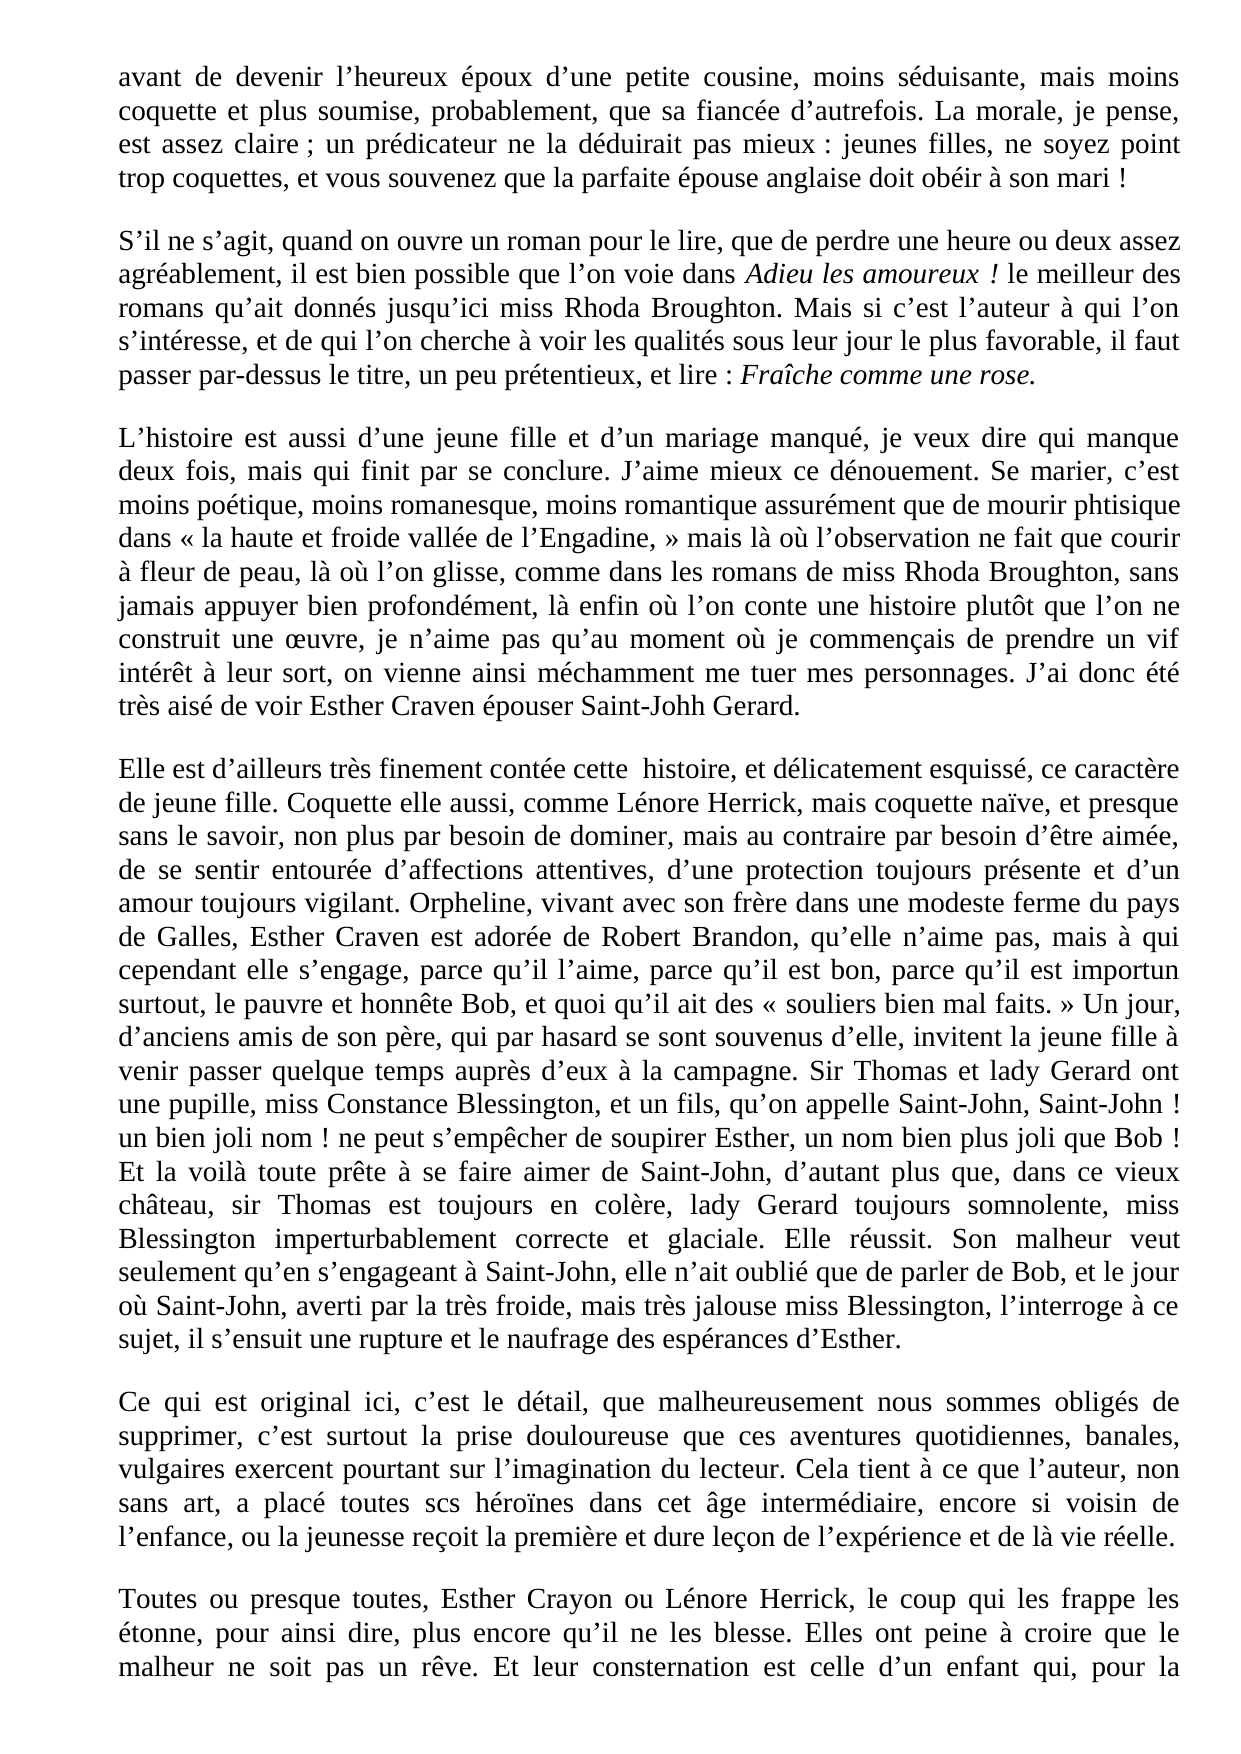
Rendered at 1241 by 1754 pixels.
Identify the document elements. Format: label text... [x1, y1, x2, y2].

text L’histoire est aussi d’une jeune fille et d’un mariage manqué, je veux dire qui manque deux fois, mais qui finit par se conclure. J’aime mieux ce dénouement. Se marier, c’est moins poétique, moins romanesque, moins romantique assurément que de mourir phtisique dans « la haute et froide vallée de l’Engadine, » mais là où l’observation ne fait que courir à fleur de peau, là où l’on glisse, comme dans les romans de miss Rhoda Broughton, sans jamais appuyer bien profondément, là enfin où l’on conte une histoire plutôt que l’on ne construit une œuvre, je n’aime pas qu’au moment où je commençais de prendre un vif intérêt à leur sort, on vienne ainsi méchamment me tuer mes personnages. J’ai donc été très aisé de voir Esther Craven épouser Saint-Johh Gerard. [118, 420, 1181, 722]
text Elle est d’ailleurs très finement contée cette histoire, et délicatement esquissé, ce caractère de jeune fille. Coquette elle aussi, comme Lénore Herrick, mais coquette naïve, et presque sans le savoir, non plus par besoin de dominer, mais au contraire par besoin d’être aimée, de se sentir entourée d’affections attentives, d’une protection toujours présente et d’un amour toujours vigilant. Orpheline, vivant avec son frère dans une modeste ferme du pays de Galles, Esther Craven est adorée de Robert Brandon, qu’elle n’aime pas, mais à qui cependant elle s’engage, parce qu’il l’aime, parce qu’il est bon, parce qu’il est importun surtout, le pauvre et honnête Bob, et quoi qu’il ait des « souliers bien mal faits. » Un jour, d’anciens amis de son père, qui par hasard se sont souvenus d’elle, invitent la jeune fille à venir passer quelque temps auprès d’eux à la campagne. Sir Thomas et lady Gerard ont une pupille, miss Constance Blessington, et un fils, qu’on appelle Saint-John, Saint-John ! un bien joli nom ! ne peut s’empêcher de soupirer Esther, un nom bien plus joli que Bob ! Et la voilà toute prête à se faire aimer de Saint-John, d’autant plus que, dans ce vieux château, sir Thomas est toujours en colère, lady Gerard toujours somnolente, miss Blessington imperturbablement correcte et glaciale. Elle réussit. Son malheur veut seulement qu’en s’engageant à Saint-John, elle n’ait oublié que de parler de Bob, et le jour où Saint-John, averti par la très froide, mais très jalouse miss Blessington, l’interroge à ce sujet, il s’ensuit une rupture et le naufrage des espérances d’Esther. [118, 751, 1181, 1355]
text Ce qui est original ici, c’est le détail, que malheureusement nous sommes obligés de supprimer, c’est surtout la prise douloureuse que ces aventures quotidiennes, banales, vulgaires exercent pourtant sur l’imagination du lecteur. Cela tient à ce que l’auteur, non sans art, a placé toutes scs héroïnes dans cet âge intermédiaire, encore si voisin de l’enfance, ou la jeunesse reçoit la première et dure leçon de l’expérience et de là vie réelle. [118, 1384, 1181, 1552]
text Toutes ou presque toutes, Esther Crayon ou Lénore Herrick, le coup qui les frappe les étonne, pour ainsi dire, plus encore qu’il ne les blesse. Elles ont peine à croire que le malheur ne soit pas un rêve. Et leur consternation est celle d’un enfant qui, pour la [118, 1582, 1181, 1682]
text S’il ne s’agit, quand on ouvre un roman pour le lire, que de perdre une heure ou deux assez agréablement, il est bien possible que l’on voie dans Adieu les amoureux ! le meilleur des romans qu’ait donnés jusqu’ici miss Rhoda Broughton. Mais si c’est l’auteur à qui l’on s’intéresse, et de qui l’on cherche à voir les qualités sous leur jour le plus favorable, il faut passer par-dessus le titre, un peu prétentieux, et lire : Fraîche comme une rose. [118, 223, 1181, 390]
text avant de devenir l’heureux époux d’une petite cousine, moins séduisante, mais moins coquette et plus soumise, probablement, que sa fiancée d’autrefois. La morale, je pense, est assez claire ; un prédicateur ne la déduirait pas mieux : jeunes filles, ne soyez point trop coquettes, et vous souvenez que la parfaite épouse anglaise doit obéir à son mari ! [118, 59, 1181, 193]
